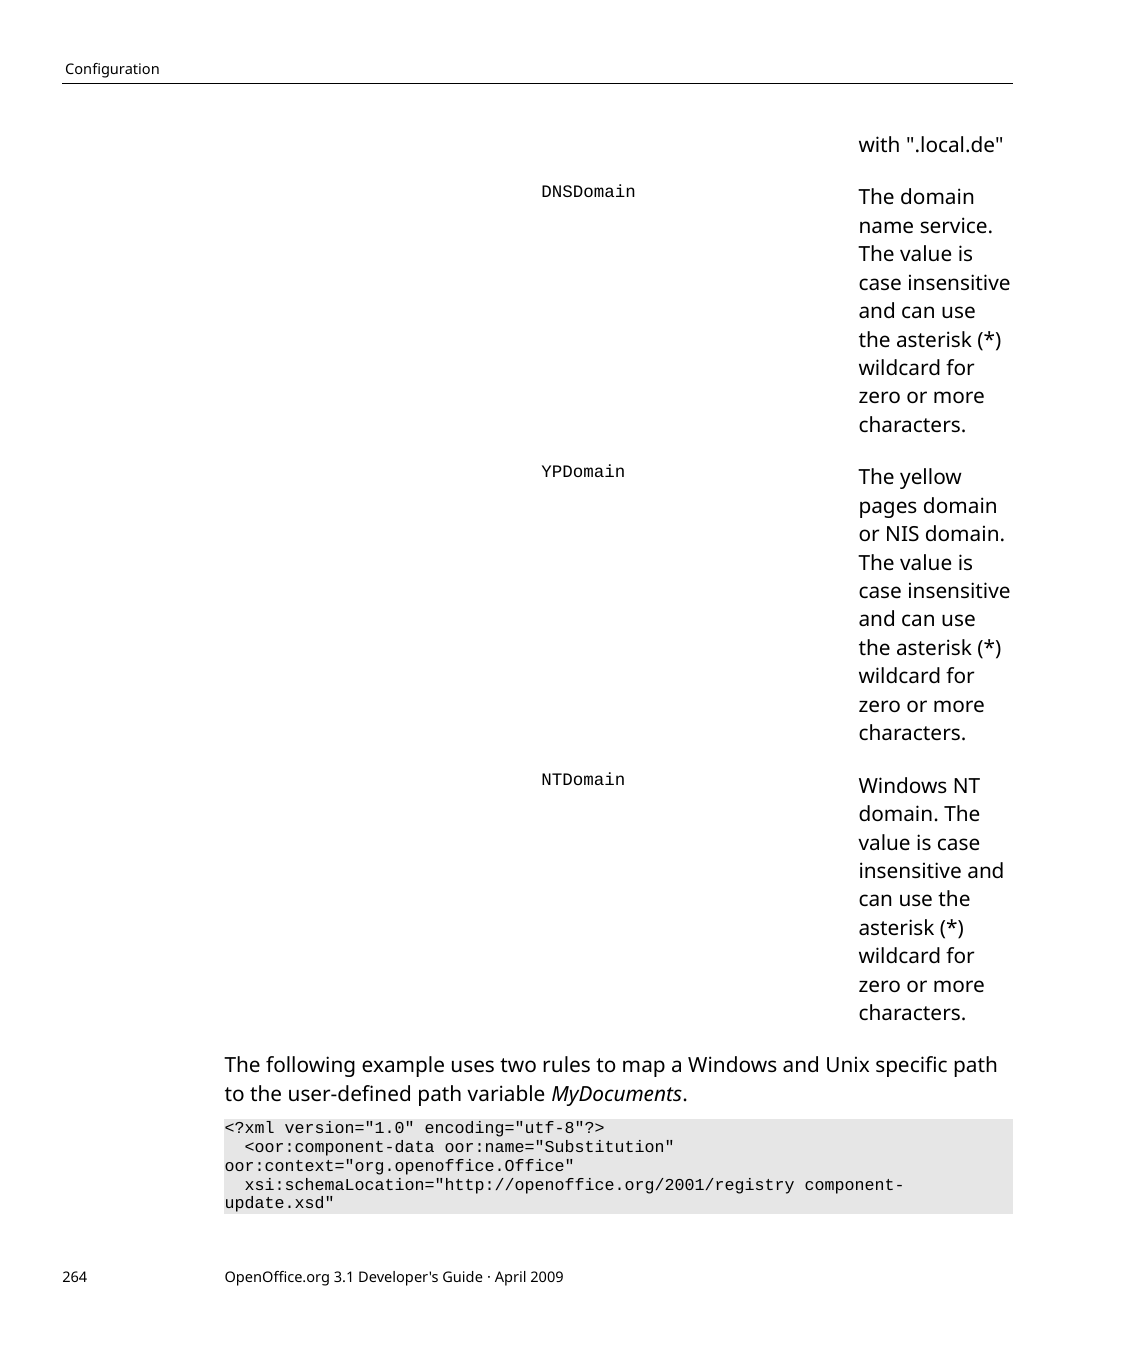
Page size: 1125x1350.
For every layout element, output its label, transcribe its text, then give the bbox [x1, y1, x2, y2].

table_cell [62, 450, 379, 759]
table_cell The domain name service. The value is case insensitive and can use the asterisk (*) wildcard for zero or more characters. [696, 171, 1013, 450]
table_cell YPDomain [379, 450, 696, 759]
table_cell [62, 171, 379, 450]
table_cell [379, 118, 696, 171]
table_cell DNSDomain [379, 171, 696, 450]
table_cell with ".local.de" [696, 118, 1013, 171]
table_cell Windows NT domain. The value is case insensitive and can use the asterisk (*) wildcard for zero or more characters. [696, 759, 1013, 1039]
table_cell [62, 759, 379, 1039]
text The following example uses two rules to map a Windows and Unix specific path to the user-defined path variable MyDocuments. [224, 1051, 1013, 1107]
table_cell The yellow pages domain or NIS domain. The value is case insensitive and can use the asterisk (*) wildcard for zero or more characters. [696, 450, 1013, 759]
table_cell [62, 118, 379, 171]
table_cell NTDomain [379, 759, 696, 1039]
text <?xml version="1.0" encoding="utf-8"?> <oor:component-data oor:name="Substitution" oor:context="org.openoffice.Office" xsi:schemaLocation="http://openoffice.org/2001/registry component-update.xsd" [224, 1119, 1013, 1214]
